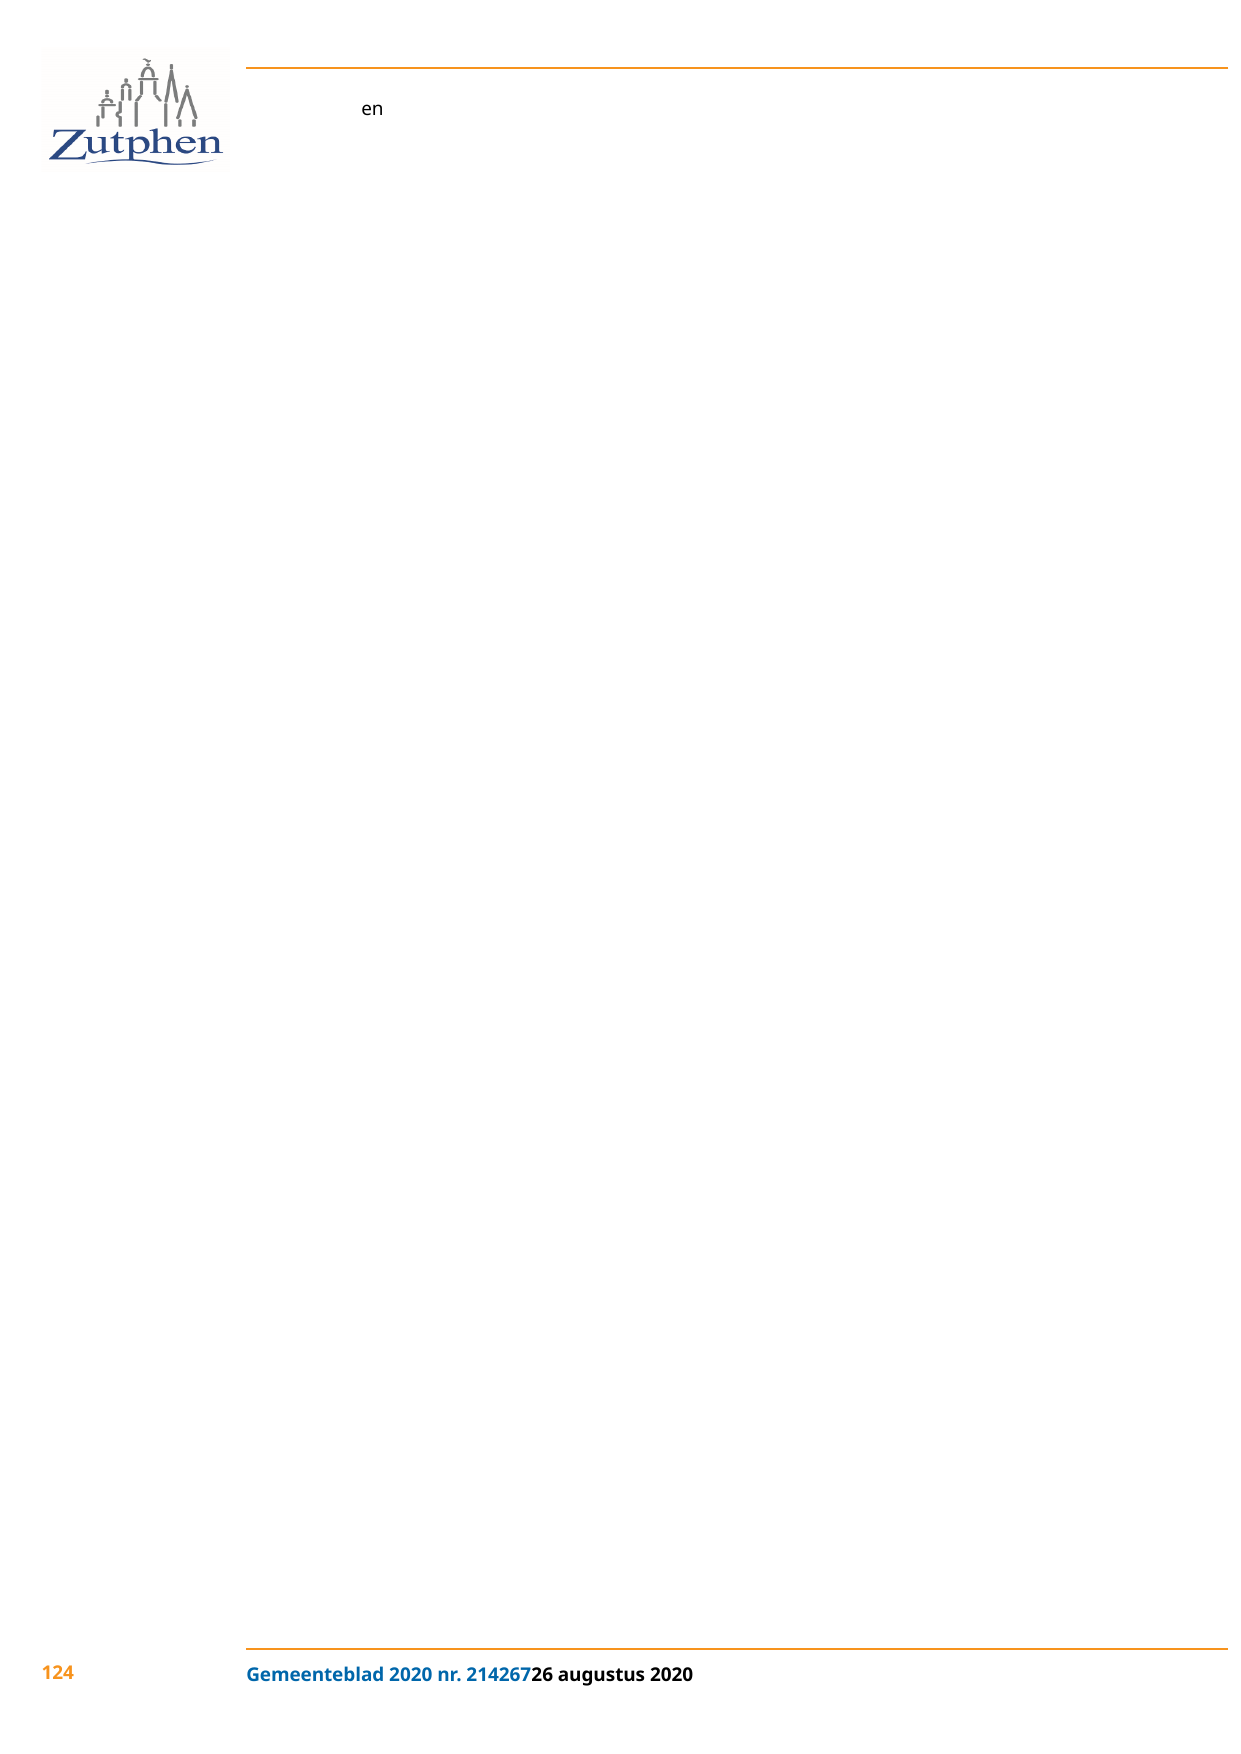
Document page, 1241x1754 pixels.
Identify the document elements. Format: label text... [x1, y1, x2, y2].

table_cell [926, 95, 1038, 121]
table_cell en [361, 95, 474, 121]
table_cell [474, 95, 587, 121]
table_cell [813, 95, 926, 121]
table_cell [248, 95, 361, 121]
table_cell [700, 95, 813, 121]
table_cell [1039, 95, 1152, 121]
table_cell [587, 95, 700, 121]
picture [41, 47, 231, 172]
